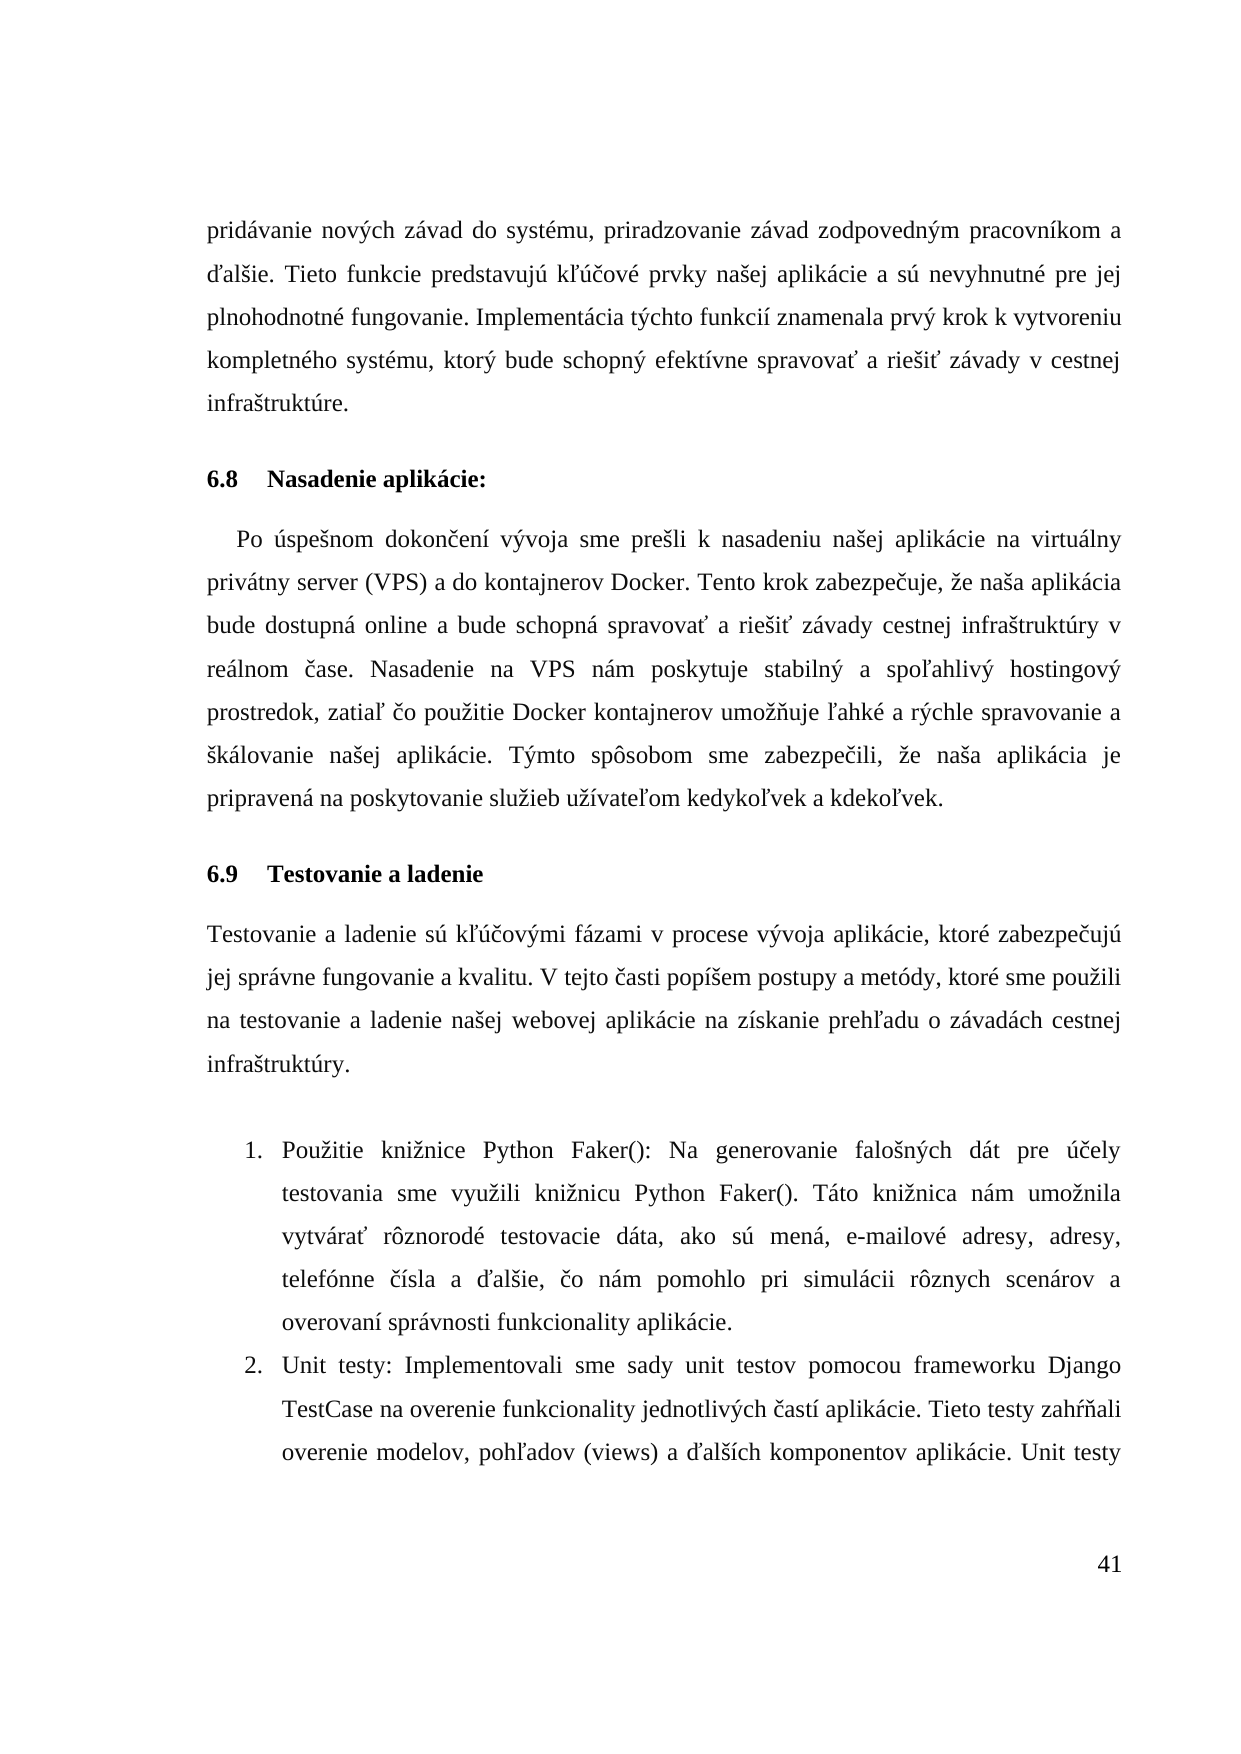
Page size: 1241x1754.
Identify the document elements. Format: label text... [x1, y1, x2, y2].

subtitle Nasadenie aplikácie: [207, 464, 1122, 493]
text Po úspešnom dokončení vývoja sme prešli k nasadeniu našej aplikácie na virtuálny privátny server (VPS) a do kontajnerov Docker. Tento krok zabezpečuje, že naša aplikácia bude dostupná online a bude schopná spravovať a riešiť závady cestnej infraštruktúry v reálnom čase. Nasadenie na VPS nám poskytuje stabilný a spoľahlivý hostingový prostredok, zatiaľ čo použitie Docker kontajnerov umožňuje ľahké a rýchle spravovanie a škálovanie našej aplikácie. Týmto spôsobom sme zabezpečili, že naša aplikácia je pripravená na poskytovanie služieb užívateľom kedykoľvek a kdekoľvek. [207, 524, 1122, 812]
text Testovanie a ladenie sú kľúčovými fázami v procese vývoja aplikácie, ktoré zabezpečujú jej správne fungovanie a kvalitu. V tejto časti popíšem postupy a metódy, ktoré sme použili na testovanie a ladenie našej webovej aplikácie na získanie prehľadu o závadách cestnej infraštruktúry. [207, 919, 1122, 1077]
subtitle Testovanie a ladenie [207, 859, 1122, 888]
list Použitie knižnice Python Faker(): Na generovanie falošných dát pre účely testovania sme využili knižnicu Python Faker(). Táto knižnica nám umožnila vytvárať rôznorodé testovacie dáta, ako sú mená, e-mailové adresy, adresy, telefónne čísla a ďalšie, čo nám pomohlo pri simulácii rôznych scenárov a overovaní správnosti funkcionality aplikácie. [244, 1135, 1122, 1336]
text pridávanie nových závad do systému, priradzovanie závad zodpovedným pracovníkom a ďalšie. Tieto funkcie predstavujú kľúčové prvky našej aplikácie a sú nevyhnutné pre jej plnohodnotné fungovanie. Implementácia týchto funkcií znamenala prvý krok k vytvoreniu kompletného systému, ktorý bude schopný efektívne spravovať a riešiť závady v cestnej infraštruktúre. [207, 216, 1122, 417]
list Unit testy: Implementovali sme sady unit testov pomocou frameworku Django TestCase na overenie funkcionality jednotlivých častí aplikácie. Tieto testy zahŕňali overenie modelov, pohľadov (views) a ďalších komponentov aplikácie. Unit testy [244, 1351, 1122, 1466]
